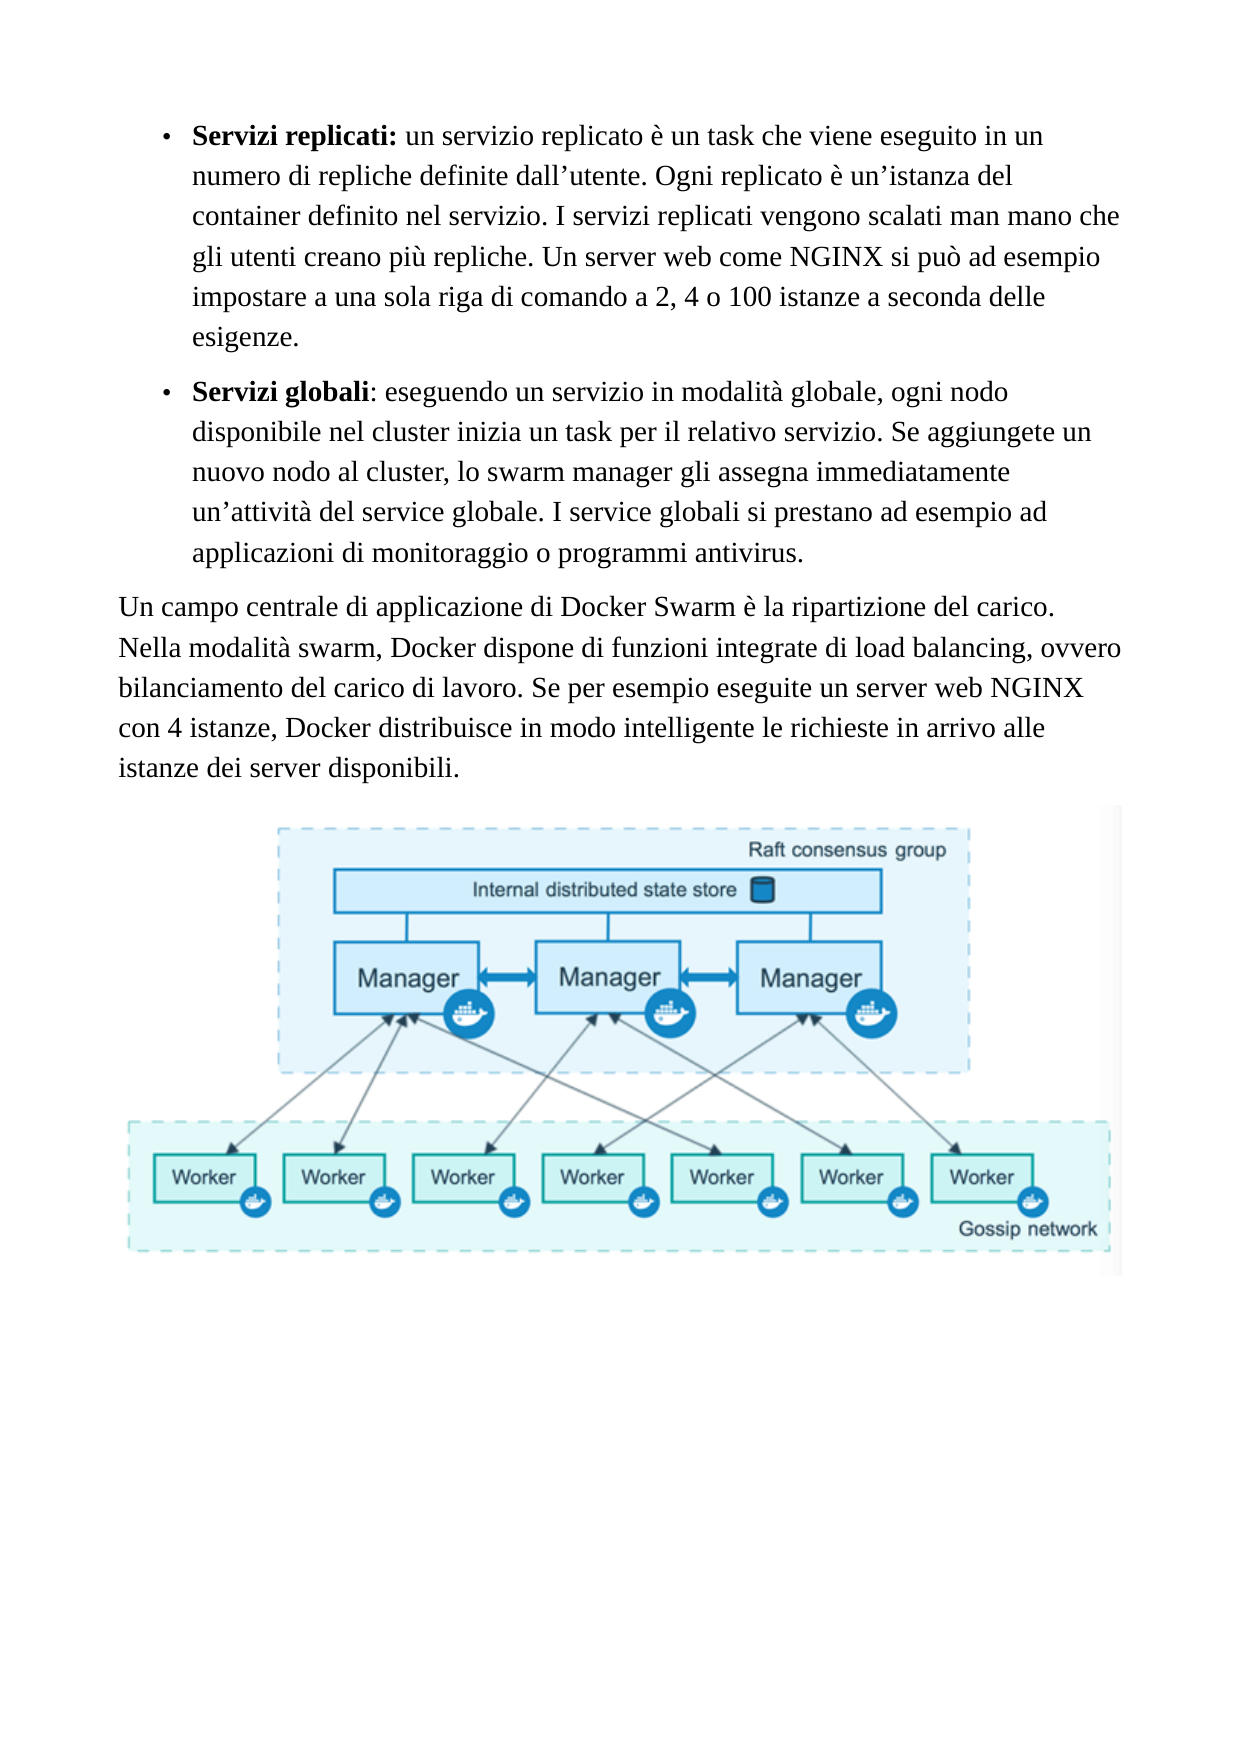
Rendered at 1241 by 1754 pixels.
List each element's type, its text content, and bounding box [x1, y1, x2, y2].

list Servizi replicati: un servizio replicato è un task che viene eseguito in un numero di repliche definite dall’utente. Ogni replicato è un’istanza del container definito nel servizio. I servizi replicati vengono scalati man mano che gli utenti creano più repliche. Un server web come NGINX si può ad esempio impostare a una sola riga di comando a 2, 4 o 100 istanze a seconda delle esigenze. [162, 118, 1122, 353]
picture [118, 805, 1123, 1276]
list Servizi globali: eseguendo un servizio in modalità globale, ogni nodo disponibile nel cluster inizia un task per il relativo servizio. Se aggiungete un nuovo nodo al cluster, lo swarm manager gli assegna immediatamente un’attività del service globale. I service globali si prestano ad esempio ad applicazioni di monitoraggio o programmi antivirus. [162, 374, 1122, 568]
text Un campo centrale di applicazione di Docker Swarm è la ripartizione del carico. Nella modalità swarm, Docker dispone di funzioni integrate di load balancing, ovvero bilanciamento del carico di lavoro. Se per esempio eseguite un server web NGINX con 4 istanze, Docker distribuisce in modo intelligente le richieste in arrivo alle istanze dei server disponibili. [118, 589, 1122, 784]
